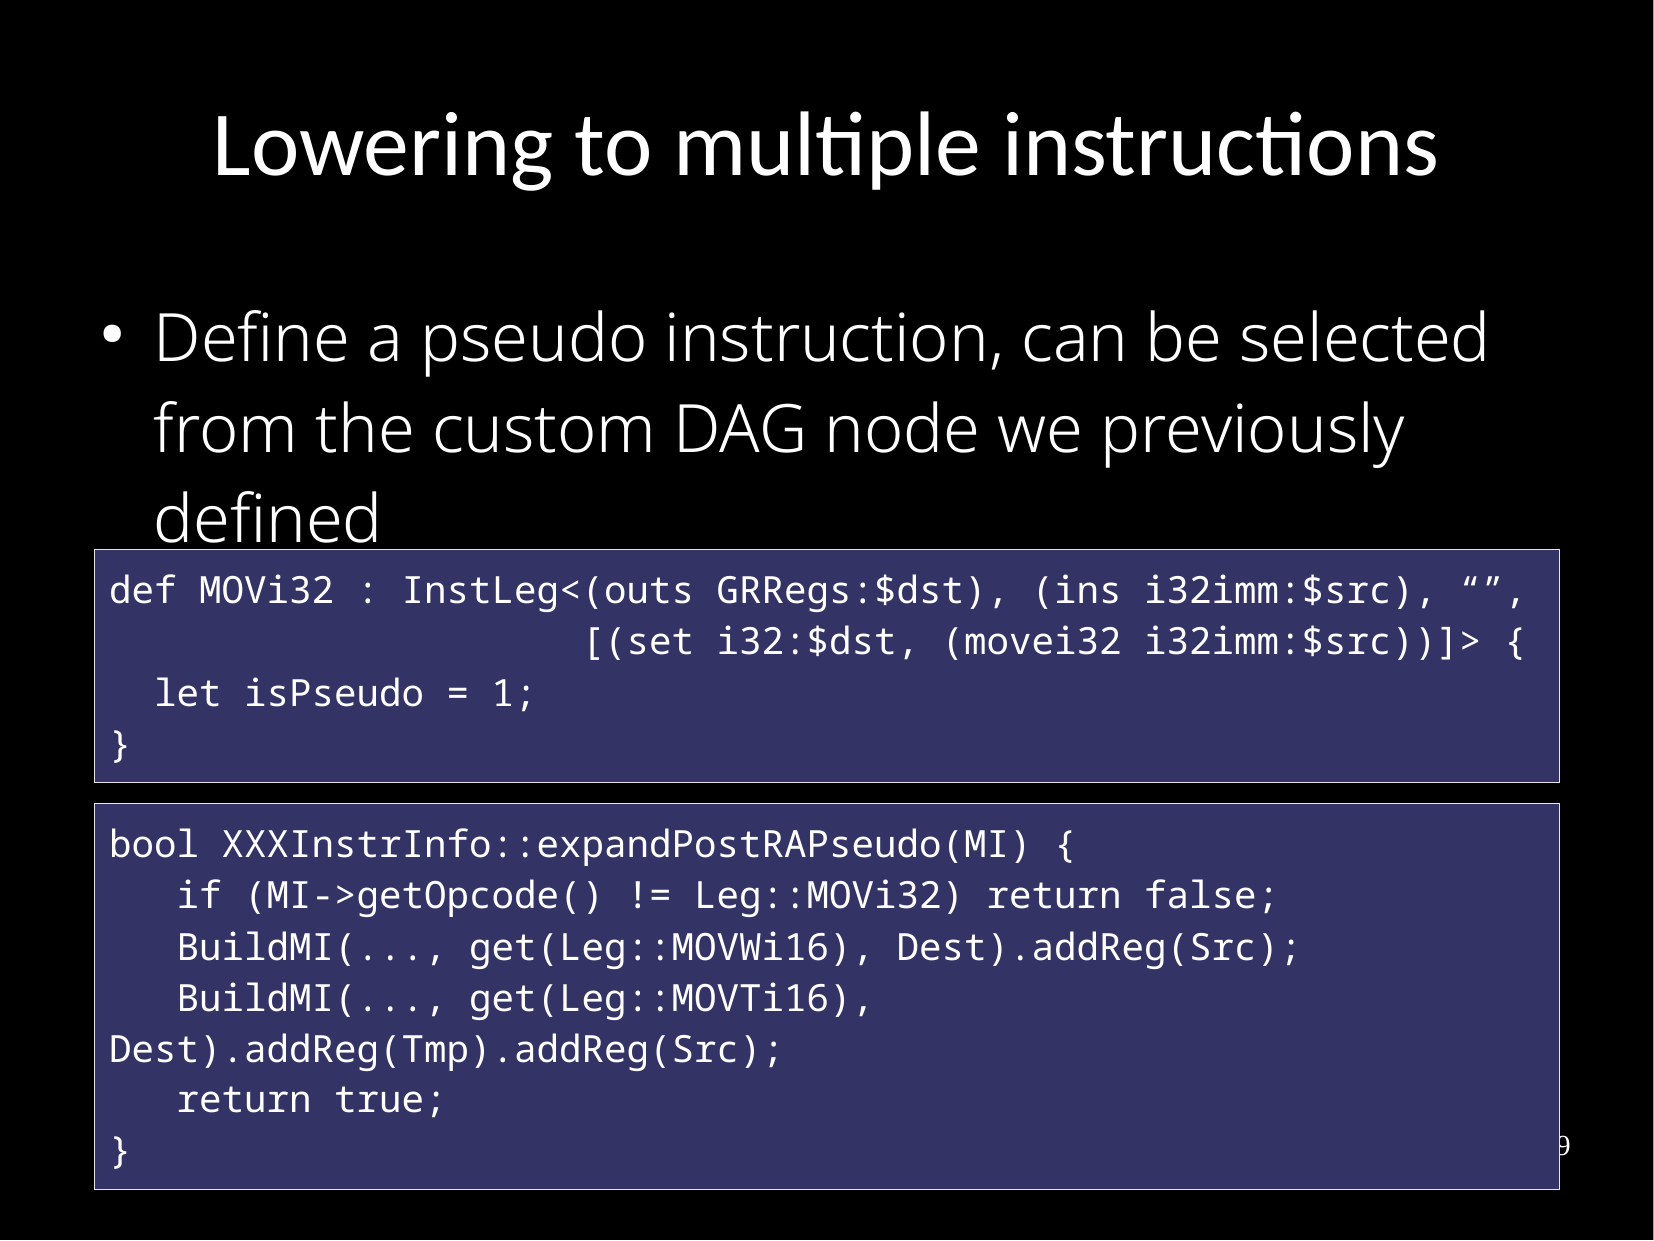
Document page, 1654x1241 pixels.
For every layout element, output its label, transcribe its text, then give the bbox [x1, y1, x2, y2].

list Define a pseudo instruction, can be selected from the custom DAG node we previously defined The pseudo is lowered by a target hook after RA [82, 290, 1571, 1010]
text_box def MOVi32 : InstLeg<(outs GRRegs:$dst), (ins i32imm:$src), “”, [(set i32:$dst, (movei32 i32imm:$src))]> { let isPseudo = 1; } [94, 549, 1560, 774]
text_box bool XXXInstrInfo::expandPostRAPseudo(MI) { if (MI->getOpcode() != Leg::MOVi32) return false; BuildMI(..., get(Leg::MOVWi16), Dest).addReg(Src); BuildMI(..., get(Leg::MOVTi16), Dest).addReg(Tmp).addReg(Src); return true; } [94, 803, 1560, 1093]
title Lowering to multiple instructions [82, 49, 1571, 257]
